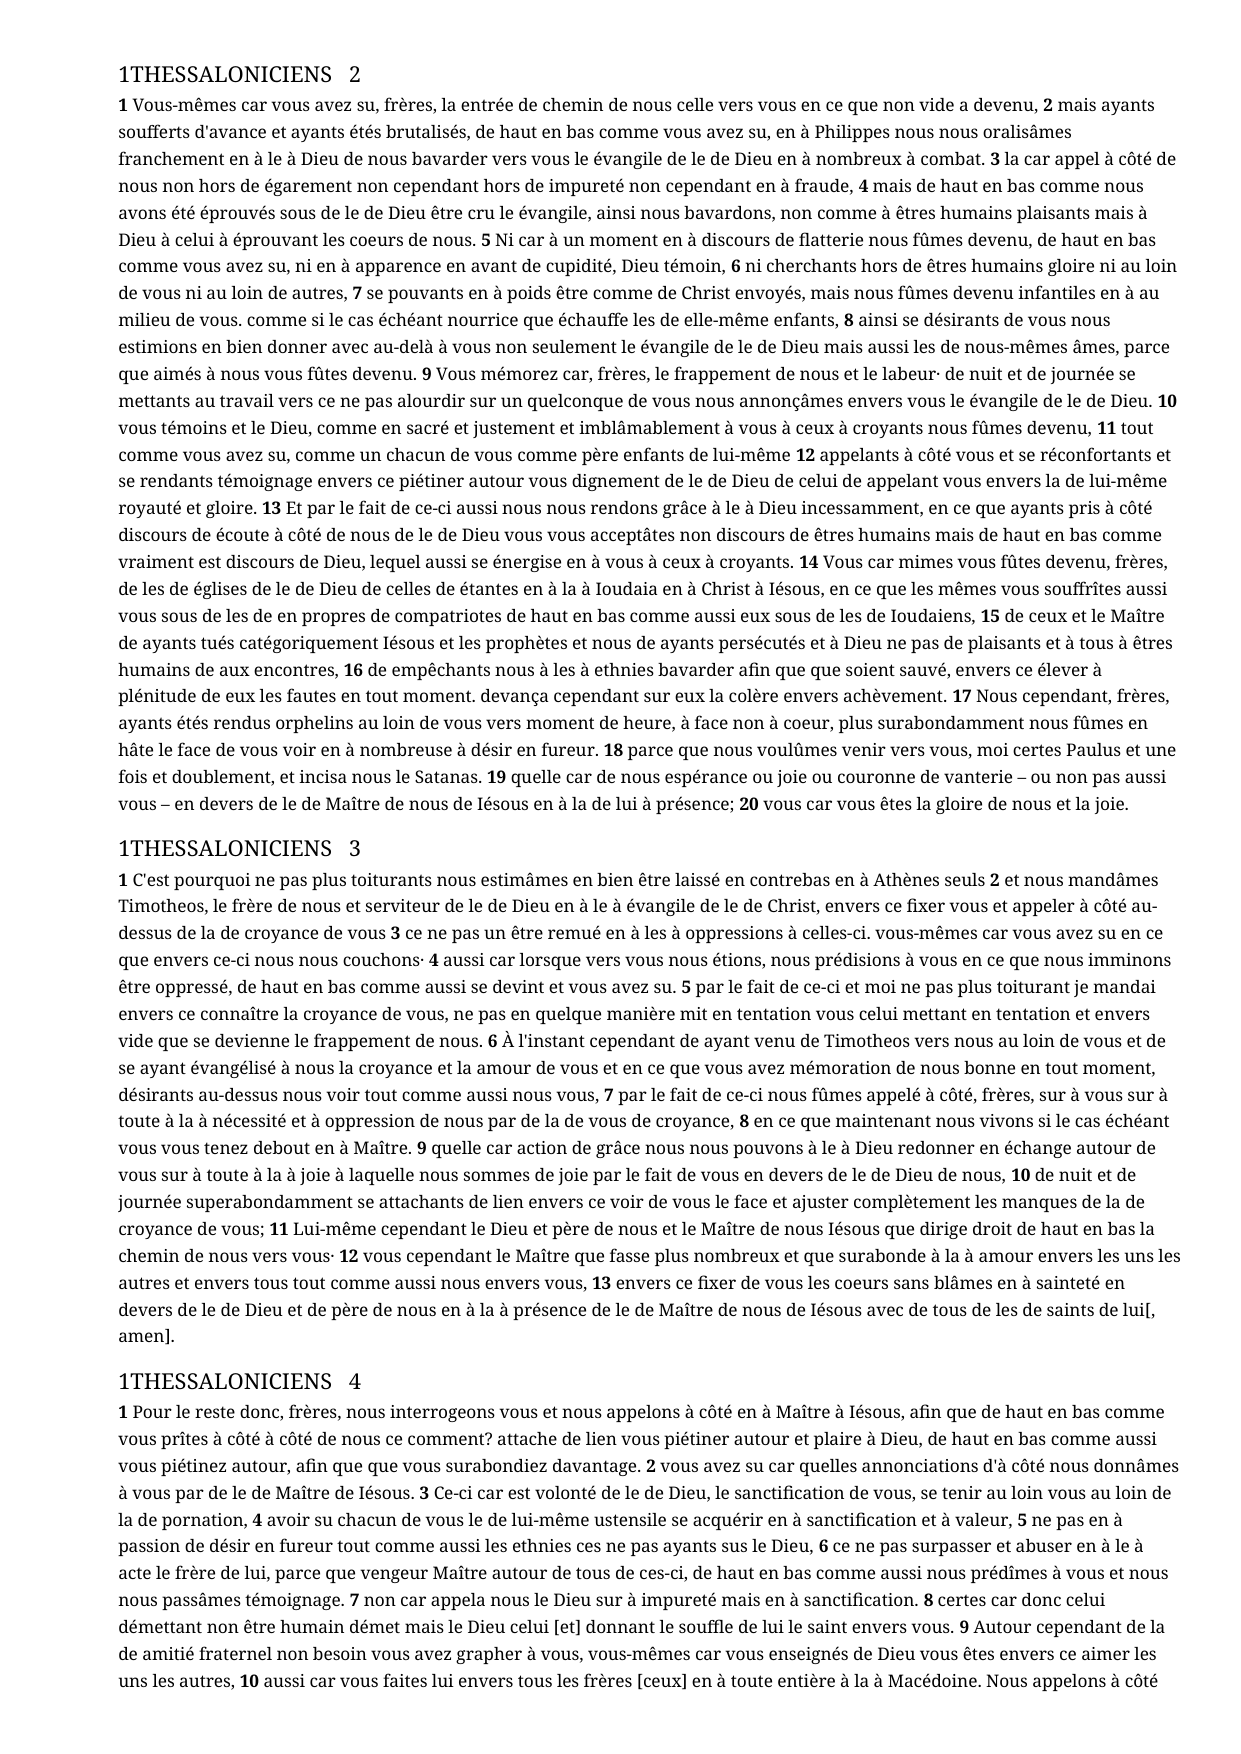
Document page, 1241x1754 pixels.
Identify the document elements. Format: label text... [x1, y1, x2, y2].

text 1THESSALONICIENS 3 [118, 833, 1181, 863]
text 1THESSALONICIENS 4 [118, 1366, 1181, 1396]
text 1 C'est pourquoi ne pas plus toiturants nous estimâmes en bien être laissé en contrebas en à Athènes seuls 2 et nous mandâmes Timotheos, le frère de nous et serviteur de le de Dieu en à le à évangile de le de Christ, envers ce fixer vous et appeler à côté au-dessus de la de croyance de vous 3 ce ne pas un être remué en à les à oppressions à celles-ci. vous-mêmes car vous avez su en ce que envers ce-ci nous nous couchons· 4 aussi car lorsque vers vous nous étions, nous prédisions à vous en ce que nous imminons être oppressé, de haut en bas comme aussi se devint et vous avez su. 5 par le fait de ce-ci et moi ne pas plus toiturant je mandai envers ce connaître la croyance de vous, ne pas en quelque manière mit en tentation vous celui mettant en tentation et envers vide que se devienne le frappement de nous. 6 À l'instant cependant de ayant venu de Timotheos vers nous au loin de vous et de se ayant évangélisé à nous la croyance et la amour de vous et en ce que vous avez mémoration de nous bonne en tout moment, désirants au-dessus nous voir tout comme aussi nous vous, 7 par le fait de ce-ci nous fûmes appelé à côté, frères, sur à vous sur à toute à la à nécessité et à oppression de nous par de la de vous de croyance, 8 en ce que maintenant nous vivons si le cas échéant vous vous tenez debout en à Maître. 9 quelle car action de grâce nous nous pouvons à le à Dieu redonner en échange autour de vous sur à toute à la à joie à laquelle nous sommes de joie par le fait de vous en devers de le de Dieu de nous, 10 de nuit et de journée superabondamment se attachants de lien envers ce voir de vous le face et ajuster complètement les manques de la de croyance de vous; 11 Lui-même cependant le Dieu et père de nous et le Maître de nous Iésous que dirige droit de haut en bas la chemin de nous vers vous· 12 vous cependant le Maître que fasse plus nombreux et que surabonde à la à amour envers les uns les autres et envers tous tout comme aussi nous envers vous, 13 envers ce fixer de vous les coeurs sans blâmes en à sainteté en devers de le de Dieu et de père de nous en à la à présence de le de Maître de nous de Iésous avec de tous de les de saints de lui[, amen]. [118, 868, 1181, 1348]
text 1 Vous-mêmes car vous avez su, frères, la entrée de chemin de nous celle vers vous en ce que non vide a devenu, 2 mais ayants soufferts d'avance et ayants étés brutalisés, de haut en bas comme vous avez su, en à Philippes nous nous oralisâmes franchement en à le à Dieu de nous bavarder vers vous le évangile de le de Dieu en à nombreux à combat. 3 la car appel à côté de nous non hors de égarement non cependant hors de impureté non cependant en à fraude, 4 mais de haut en bas comme nous avons été éprouvés sous de le de Dieu être cru le évangile, ainsi nous bavardons, non comme à êtres humains plaisants mais à Dieu à celui à éprouvant les coeurs de nous. 5 Ni car à un moment en à discours de flatterie nous fûmes devenu, de haut en bas comme vous avez su, ni en à apparence en avant de cupidité, Dieu témoin, 6 ni cherchants hors de êtres humains gloire ni au loin de vous ni au loin de autres, 7 se pouvants en à poids être comme de Christ envoyés, mais nous fûmes devenu infantiles en à au milieu de vous. comme si le cas échéant nourrice que échauffe les de elle-même enfants, 8 ainsi se désirants de vous nous estimions en bien donner avec au-delà à vous non seulement le évangile de le de Dieu mais aussi les de nous-mêmes âmes, parce que aimés à nous vous fûtes devenu. 9 Vous mémorez car, frères, le frappement de nous et le labeur· de nuit et de journée se mettants au travail vers ce ne pas alourdir sur un quelconque de vous nous annonçâmes envers vous le évangile de le de Dieu. 10 vous témoins et le Dieu, comme en sacré et justement et imblâmablement à vous à ceux à croyants nous fûmes devenu, 11 tout comme vous avez su, comme un chacun de vous comme père enfants de lui-même 12 appelants à côté vous et se réconfortants et se rendants témoignage envers ce piétiner autour vous dignement de le de Dieu de celui de appelant vous envers la de lui-même royauté et gloire. 13 Et par le fait de ce-ci aussi nous nous rendons grâce à le à Dieu incessamment, en ce que ayants pris à côté discours de écoute à côté de nous de le de Dieu vous vous acceptâtes non discours de êtres humains mais de haut en bas comme vraiment est discours de Dieu, lequel aussi se énergise en à vous à ceux à croyants. 14 Vous car mimes vous fûtes devenu, frères, de les de églises de le de Dieu de celles de étantes en à la à Ioudaia en à Christ à Iésous, en ce que les mêmes vous souffrîtes aussi vous sous de les de en propres de compatriotes de haut en bas comme aussi eux sous de les de Ioudaiens, 15 de ceux et le Maître de ayants tués catégoriquement Iésous et les prophètes et nous de ayants persécutés et à Dieu ne pas de plaisants et à tous à êtres humains de aux encontres, 16 de empêchants nous à les à ethnies bavarder afin que que soient sauvé, envers ce élever à plénitude de eux les fautes en tout moment. devança cependant sur eux la colère envers achèvement. 17 Nous cependant, frères, ayants étés rendus orphelins au loin de vous vers moment de heure, à face non à coeur, plus surabondamment nous fûmes en hâte le face de vous voir en à nombreuse à désir en fureur. 18 parce que nous voulûmes venir vers vous, moi certes Paulus et une fois et doublement, et incisa nous le Satanas. 19 quelle car de nous espérance ou joie ou couronne de vanterie – ou non pas aussi vous – en devers de le de Maître de nous de Iésous en à la de lui à présence; 20 vous car vous êtes la gloire de nous et la joie. [118, 93, 1181, 815]
text 1 Pour le reste donc, frères, nous interrogeons vous et nous appelons à côté en à Maître à Iésous, afin que de haut en bas comme vous prîtes à côté à côté de nous ce comment? attache de lien vous piétiner autour et plaire à Dieu, de haut en bas comme aussi vous piétinez autour, afin que que vous surabondiez davantage. 2 vous avez su car quelles annonciations d'à côté nous donnâmes à vous par de le de Maître de Iésous. 3 Ce-ci car est volonté de le de Dieu, le sanctification de vous, se tenir au loin vous au loin de la de pornation, 4 avoir su chacun de vous le de lui-même ustensile se acquérir en à sanctification et à valeur, 5 ne pas en à passion de désir en fureur tout comme aussi les ethnies ces ne pas ayants sus le Dieu, 6 ce ne pas surpasser et abuser en à le à acte le frère de lui, parce que vengeur Maître autour de tous de ces-ci, de haut en bas comme aussi nous prédîmes à vous et nous nous passâmes témoignage. 7 non car appela nous le Dieu sur à impureté mais en à sanctification. 8 certes car donc celui démettant non être humain démet mais le Dieu celui [et] donnant le souffle de lui le saint envers vous. 9 Autour cependant de la de amitié fraternel non besoin vous avez grapher à vous, vous-mêmes car vous enseignés de Dieu vous êtes envers ce aimer les uns les autres, 10 aussi car vous faites lui envers tous les frères [ceux] en à toute entière à la à Macédoine. Nous appelons à côté [118, 1400, 1181, 1692]
text 1THESSALONICIENS 2 [118, 59, 1181, 89]
